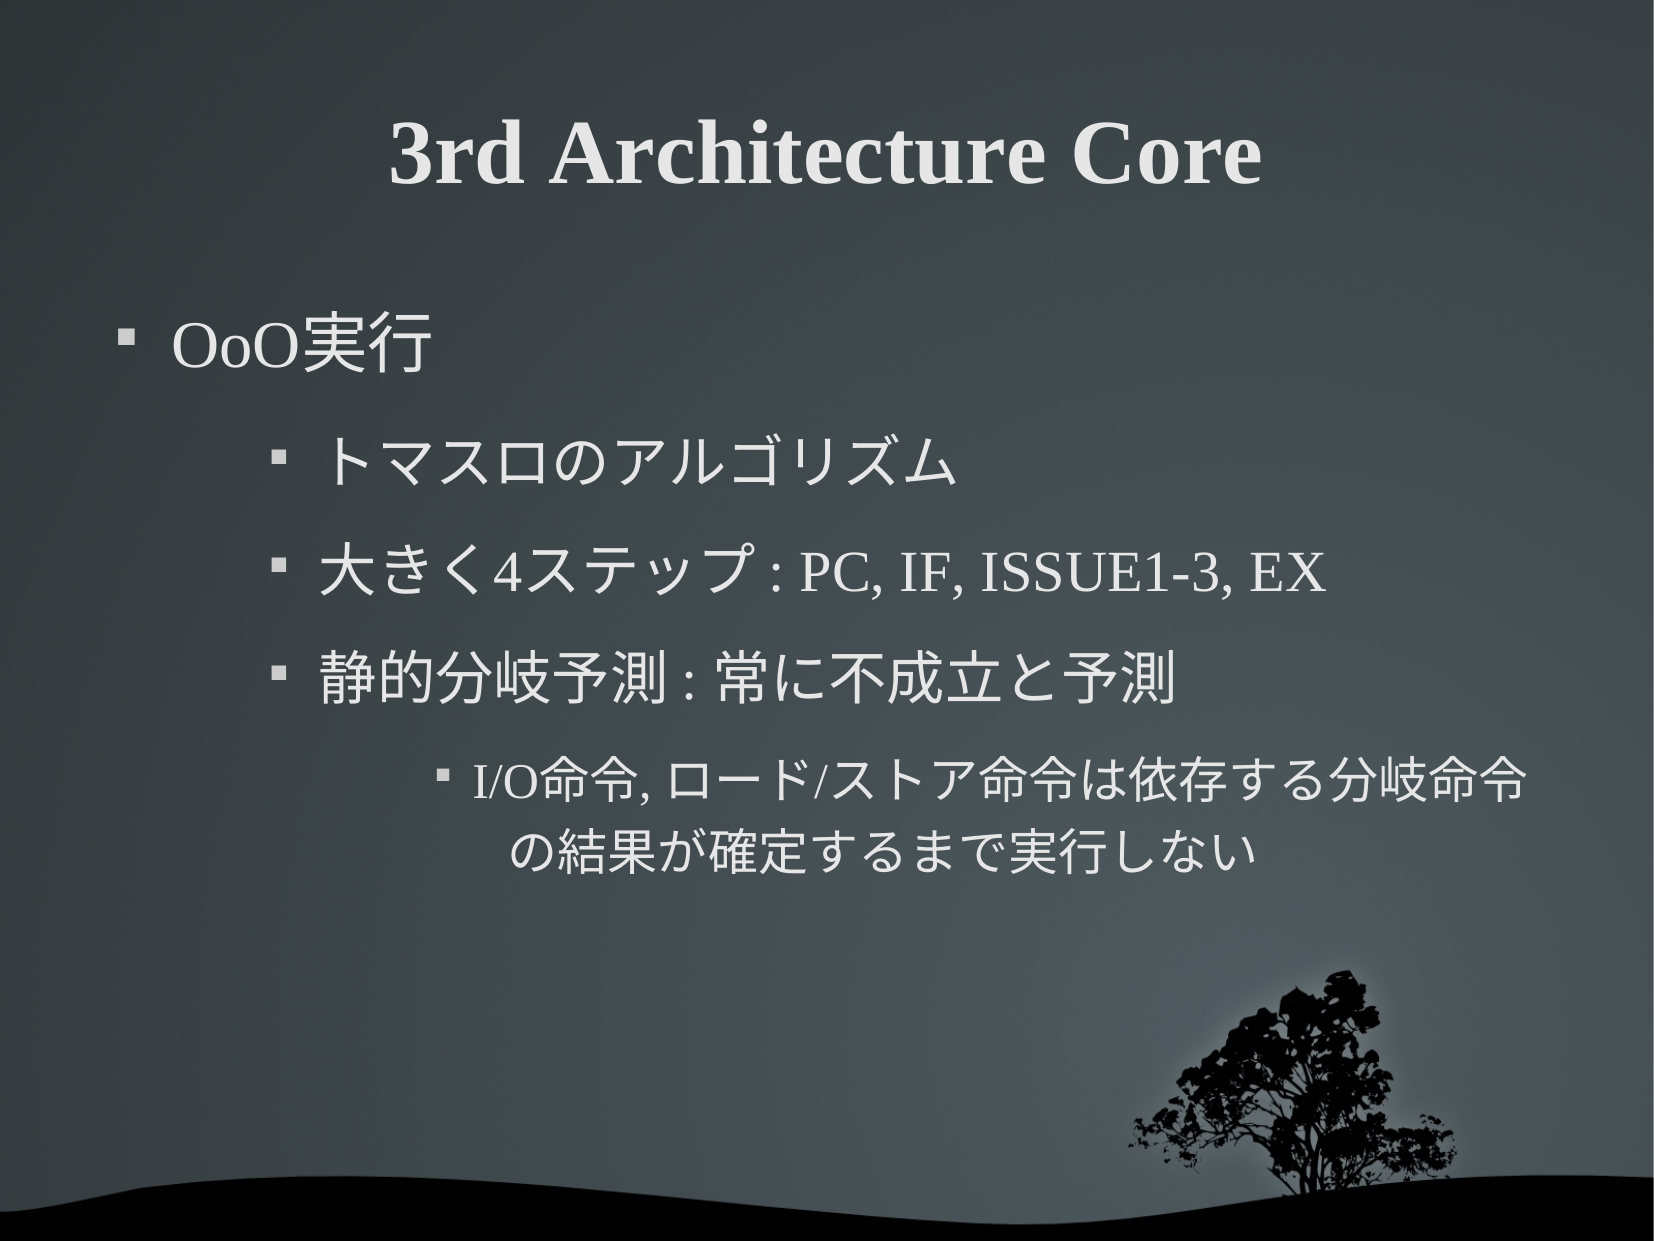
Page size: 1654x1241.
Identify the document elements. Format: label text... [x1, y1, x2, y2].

picture [0, 0, 1654, 1241]
title 3rd Architecture Core [82, 49, 1571, 257]
list OoO実行 トマスロのアルゴリズム 大きく4ステップ : PC, IF, ISSUE1-3, EX 静的分岐予測 : 常に不成立と予測 I/O命令, ロード/ストア命令は依存する分岐命令の結果が確定するまで実行しない [82, 290, 1571, 1109]
